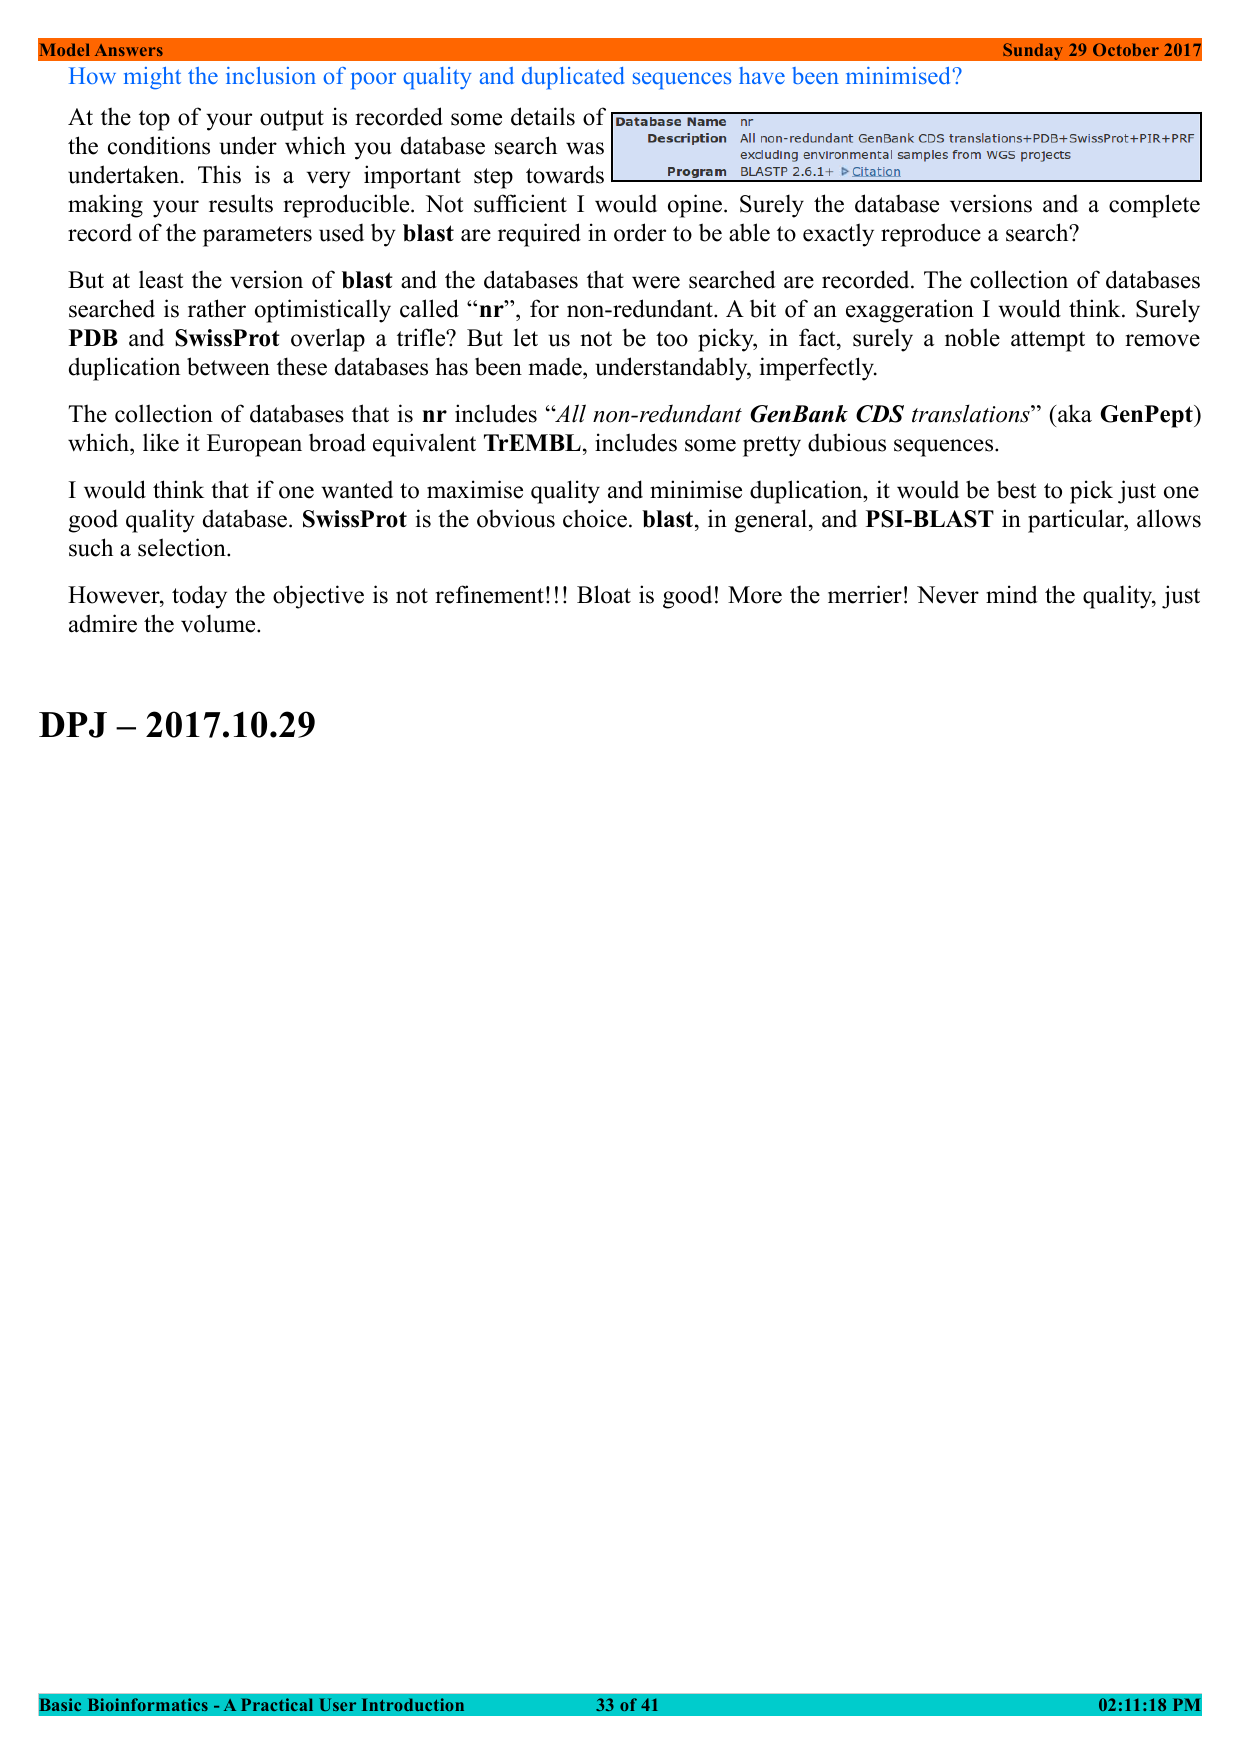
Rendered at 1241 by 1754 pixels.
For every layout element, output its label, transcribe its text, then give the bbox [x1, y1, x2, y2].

text I would think that if one wanted to maximise quality and minimise duplication, it would be best to pick just one good quality database. SwissProt is the obvious choice. blast, in general, and PSI-BLAST in particular, allows such a selection. [68, 475, 1202, 562]
picture [613, 114, 1200, 180]
text The collection of databases that is nr includes “All non-redundant GenBank CDS translations” (aka GenPept) which, like it European broad equivalent TrEMBL, includes some pretty dubious sequences. [68, 399, 1202, 457]
text How might the inclusion of poor quality and duplicated sequences have been minimised? [68, 61, 1202, 89]
text DPJ – 2017.10.29 [38, 702, 1202, 745]
text At the top of your output is recorded some details of the conditions under which you database search was undertaken. This is a very important step towards making your results reproducible. Not sufficient I would opine. Surely the database versions and a complete record of the parameters used by blast are required in order to be able to exactly reproduce a search? [68, 102, 1202, 247]
text However, today the objective is not refinement!!! Bloat is good! More the merrier! Never mind the quality, just admire the volume. [68, 580, 1202, 638]
text But at least the version of blast and the databases that were searched are recorded. The collection of databases searched is rather optimistically called “nr”, for non-redundant. A bit of an exaggeration I would think. Surely PDB and SwissProt overlap a trifle? But let us not be too picky, in fact, surely a noble attempt to remove duplication between these databases has been made, understandably, imperfectly. [68, 265, 1202, 381]
